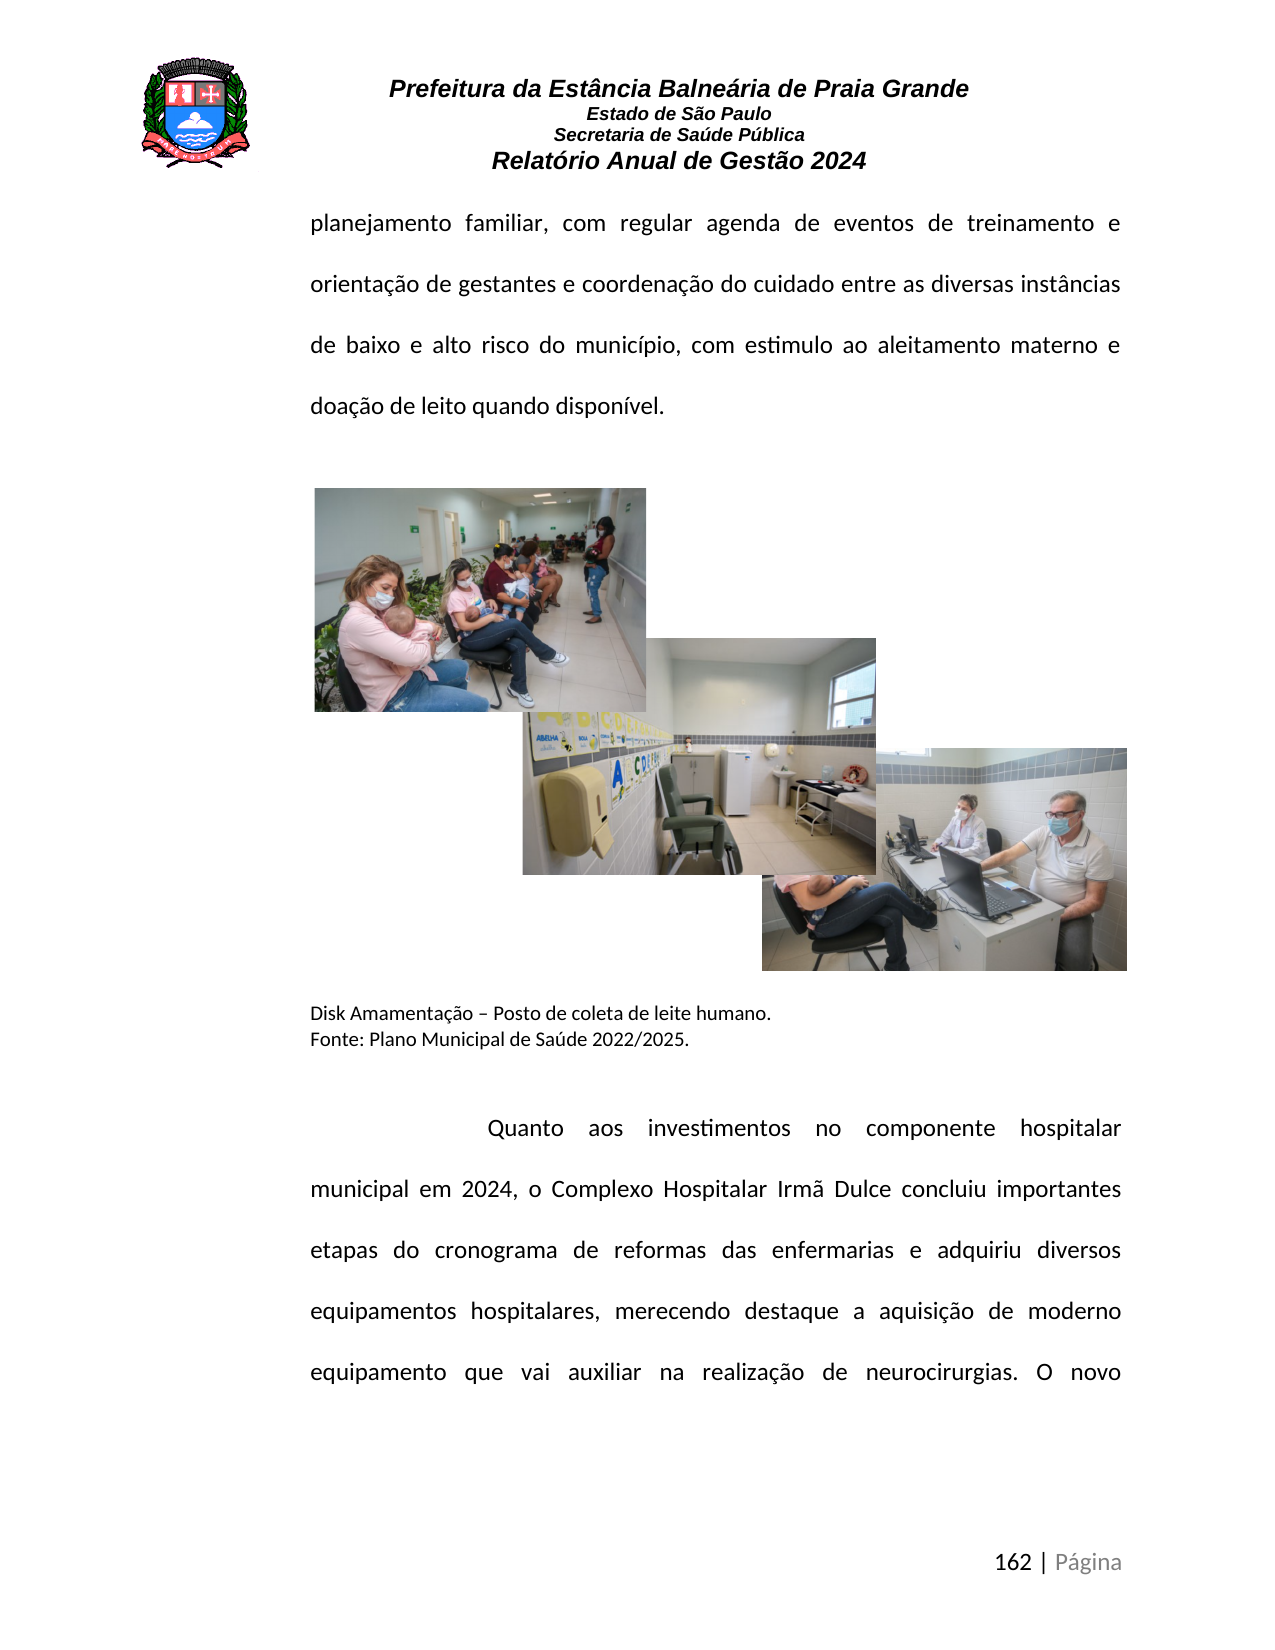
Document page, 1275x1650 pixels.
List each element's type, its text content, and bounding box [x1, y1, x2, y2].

picture [314, 488, 1127, 971]
text Quanto aos investimentos no componente hospitalar municipal em 2024, o Complexo Hospitalar Irmã Dulce concluiu importantes etapas do cronograma de reformas das enfermarias e adquiriu diversos equipamentos hospitalares, merecendo destaque a aquisição de moderno equipamento que vai auxiliar na realização de neurocirurgias. O novo [310, 1112, 1122, 1387]
text Fonte: Plano Municipal de Saúde 2022/2025. [310, 1026, 1122, 1051]
text planejamento familiar, com regular agenda de eventos de treinamento e orientação de gestantes e coordenação do cuidado entre as diversas instâncias de baixo e alto risco do município, com estimulo ao aleitamento materno e doação de leito quando disponível. [310, 207, 1122, 420]
picture [132, 55, 259, 172]
text Disk Amamentação – Posto de coleta de leite humano. [310, 1000, 1122, 1026]
